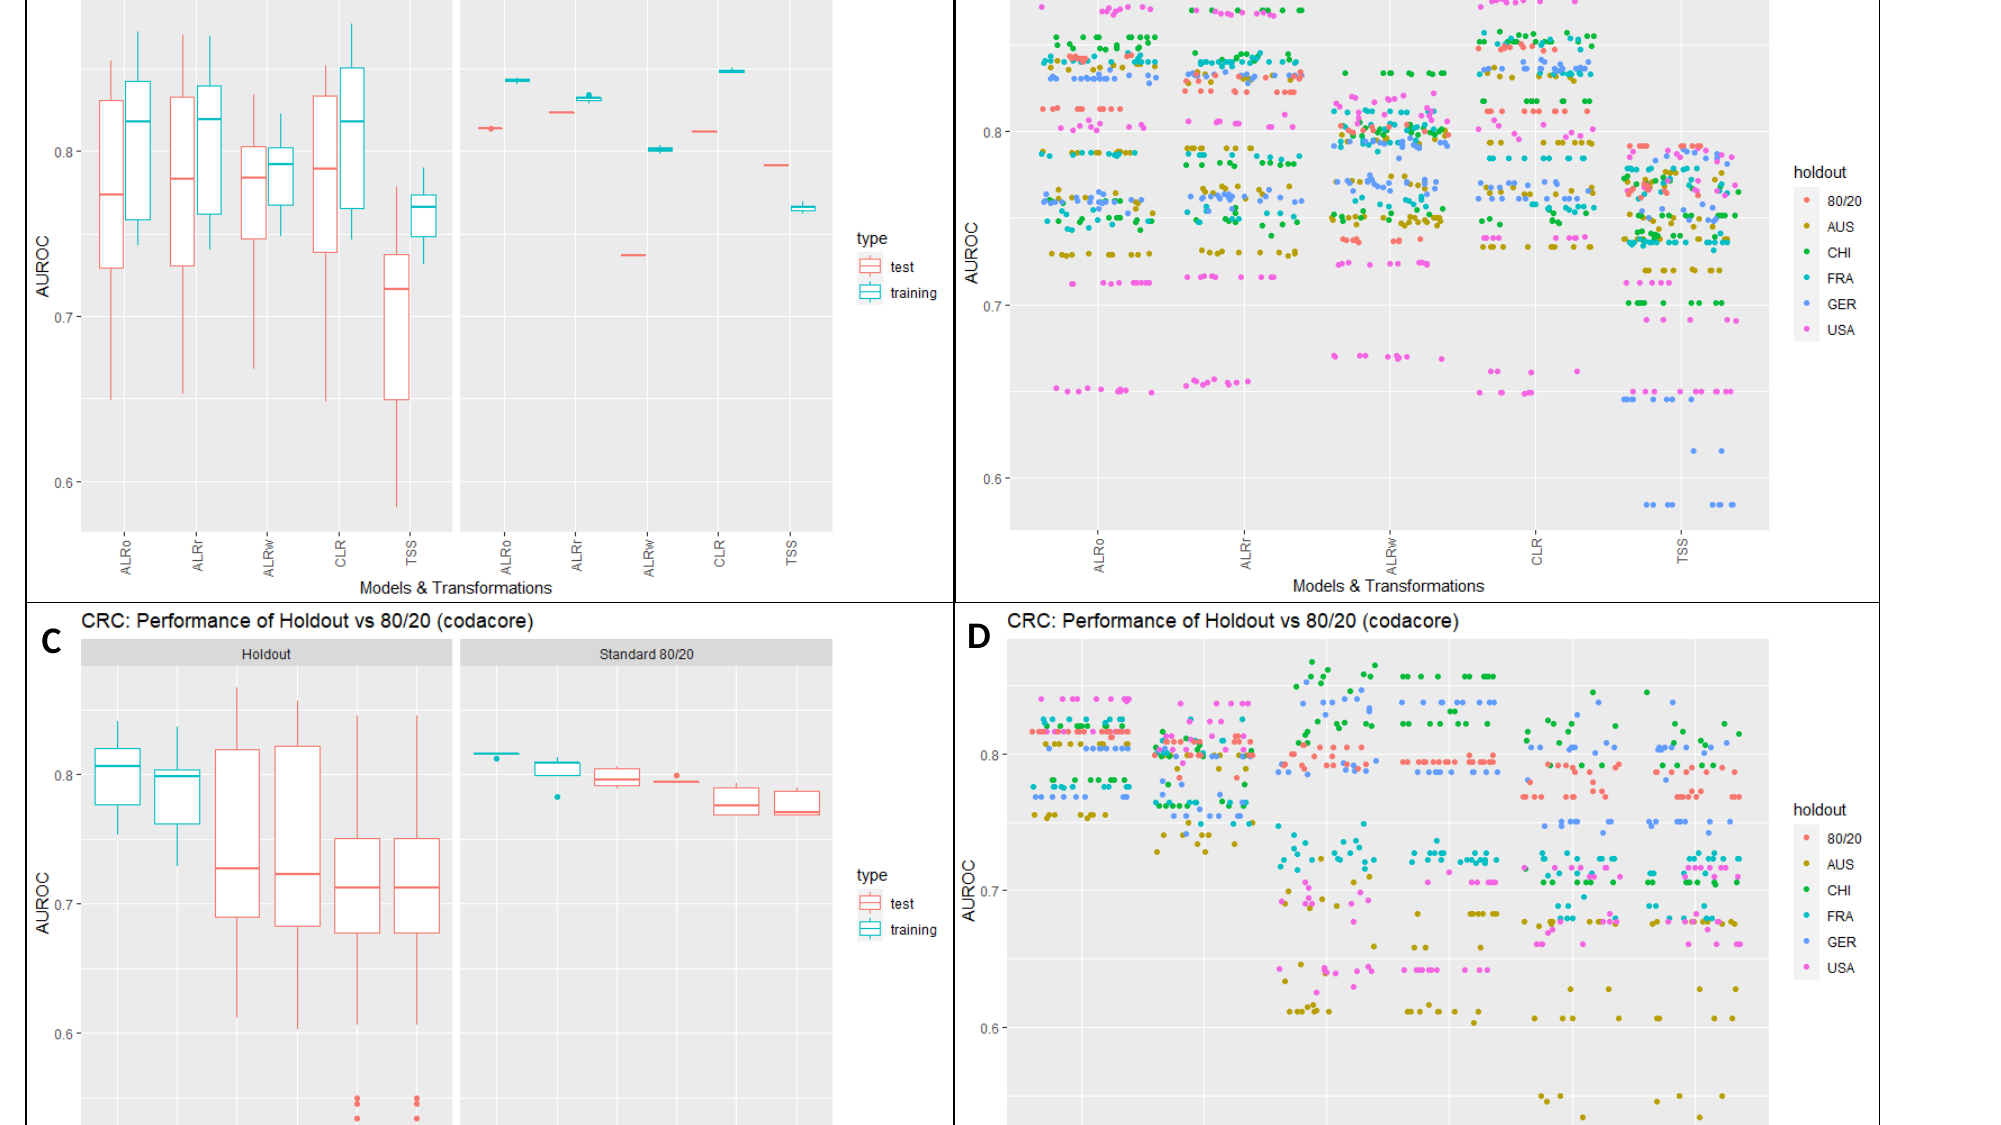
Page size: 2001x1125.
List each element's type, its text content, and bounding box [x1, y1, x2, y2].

picture [26, 603, 954, 1125]
picture [26, 0, 954, 602]
text_box D [952, 603, 1019, 665]
picture [955, 0, 1879, 602]
picture [955, 603, 1879, 1125]
text_box C [26, 608, 93, 669]
